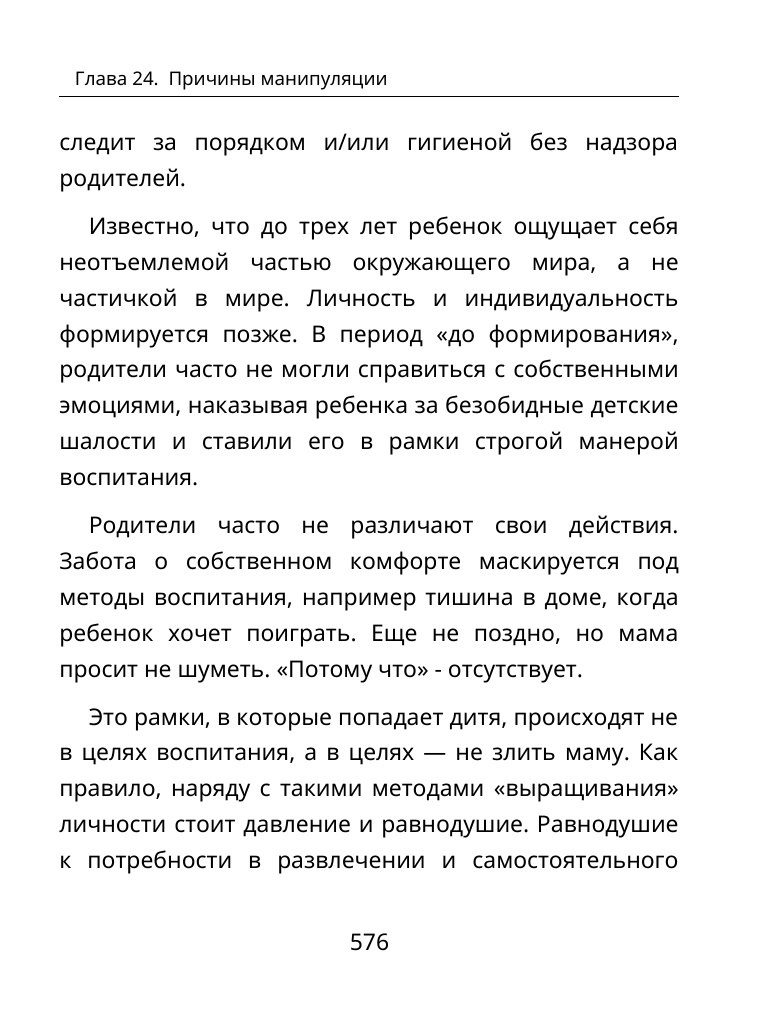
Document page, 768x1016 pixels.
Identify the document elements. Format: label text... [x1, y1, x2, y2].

text Известно, что до трех лет ребенок ощущает себя неотъемлемой частью окружающего мира, а не частичкой в мире. Личность и индивидуальность формируется позже. В период «до формирования», родители часто не могли справиться с собственными эмоциями, наказывая ребенка за безобидные детские шалости и ставили его в рамки строгой манерой воспитания. [59, 210, 679, 492]
text следит за порядком и/или гигиеной без надзора родителей. [59, 126, 679, 193]
text Родители часто не различают свои действия. Забота о собственном комфорте маскируется под методы воспитания, например тишина в доме, когда ребенок хочет поиграть. Еще не поздно, но мама просит не шуметь. «Потому что» - отсутствует. [59, 509, 679, 684]
text Это рамки, в которые попадает дитя, происходят не в целях воспитания, а в целях — не злить маму. Как правило, наряду с такими методами «выращивания» личности стоит давление и равнодушие. Равнодушие к потребности в развлечении и самостоятельного [59, 700, 679, 875]
